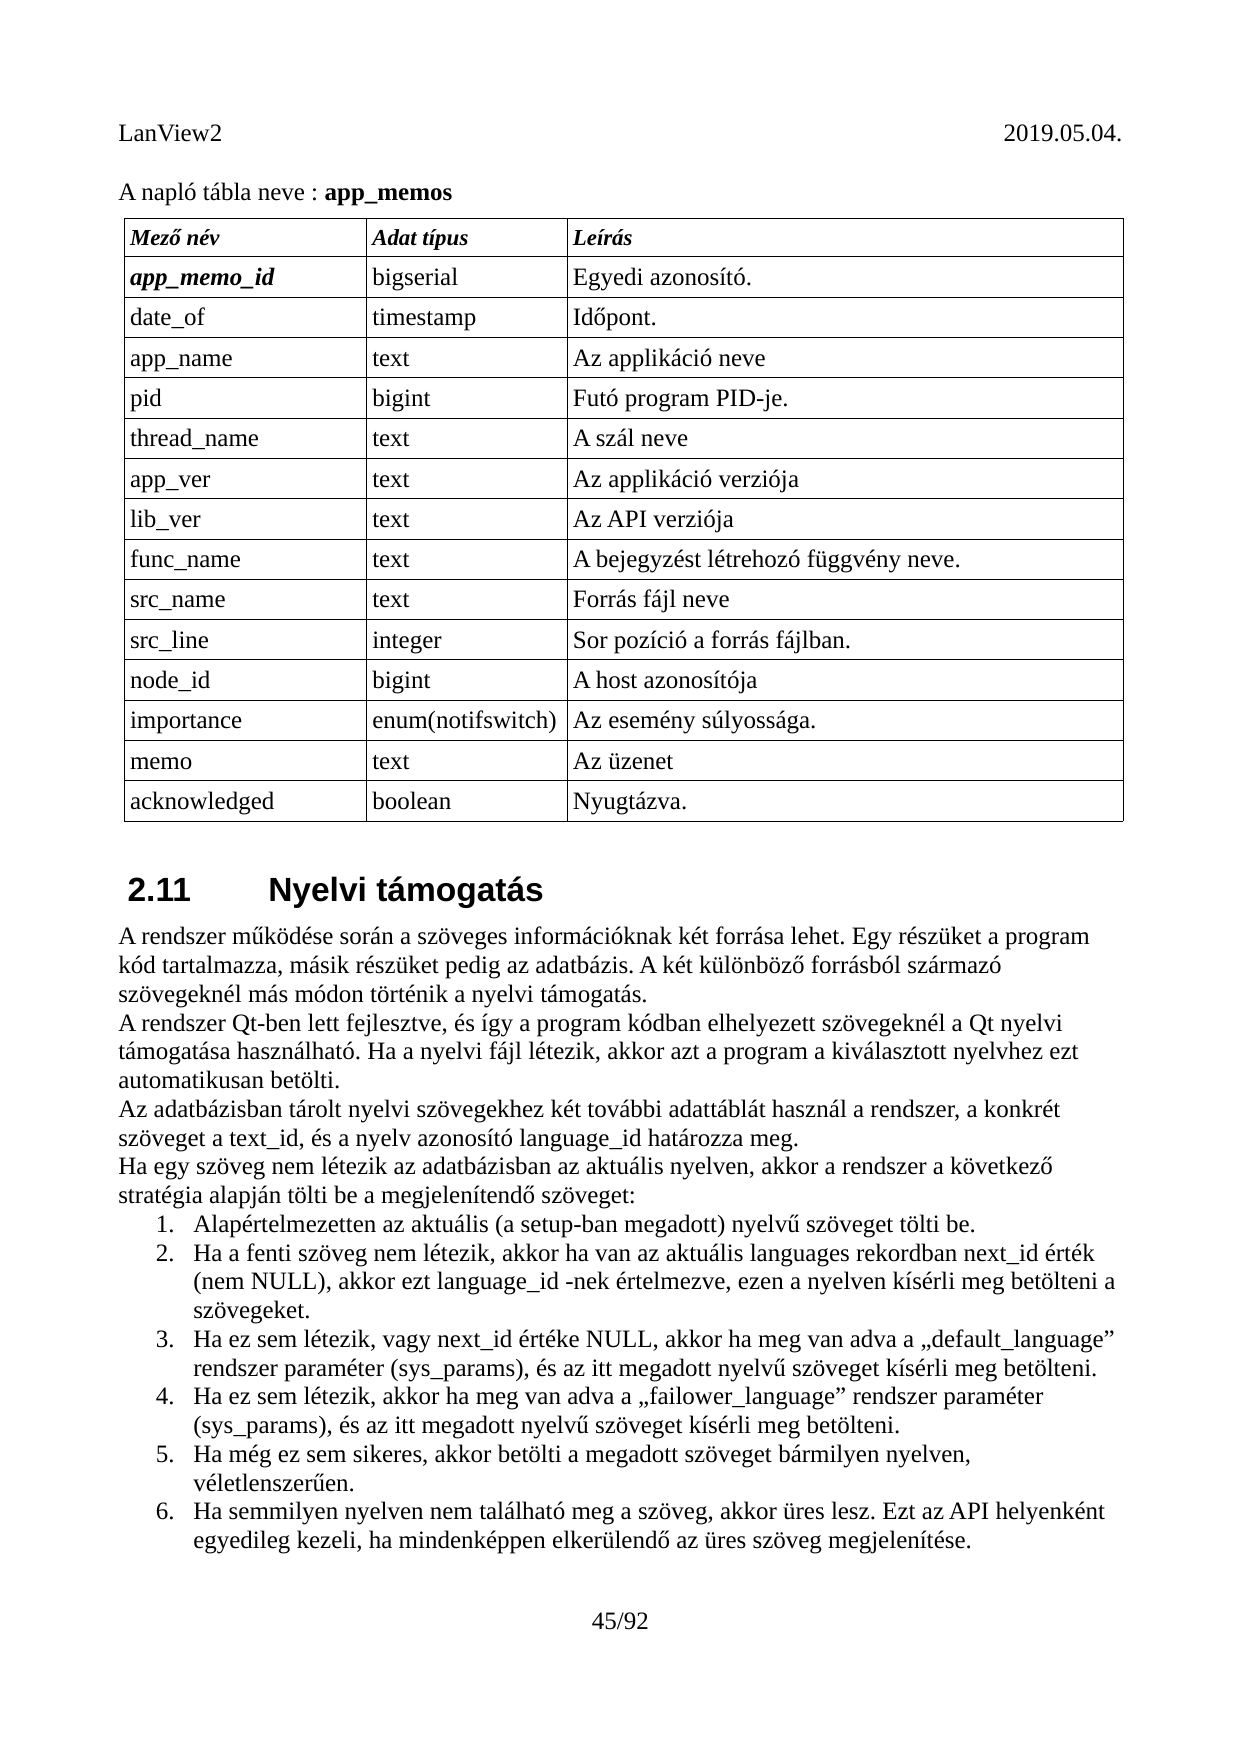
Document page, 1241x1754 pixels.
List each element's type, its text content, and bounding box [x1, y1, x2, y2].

table_cell pid [125, 378, 366, 417]
table_cell node_id [125, 660, 366, 700]
table_cell text [367, 499, 567, 538]
table_cell text [367, 419, 567, 458]
table_cell Az üzenet [568, 741, 1123, 780]
table_cell boolean [367, 781, 567, 821]
table_cell lib_ver [125, 499, 366, 538]
table_cell Időpont. [568, 298, 1123, 337]
table_header Adat típus [367, 219, 567, 256]
table_cell integer [367, 620, 567, 659]
table_cell acknowledged [125, 781, 366, 821]
table_cell Az applikáció verziója [568, 459, 1123, 498]
table_cell text [367, 540, 567, 579]
table_cell Forrás fájl neve [568, 580, 1123, 619]
table_cell thread_name [125, 419, 366, 458]
table_header Leírás [568, 219, 1123, 256]
table_cell timestamp [367, 298, 567, 337]
table_cell enum(notifswitch) [367, 701, 567, 740]
subtitle Nyelvi támogatás [118, 870, 1122, 909]
table_cell app_ver [125, 459, 366, 498]
list Ha ez sem létezik, vagy next_id értéke NULL, akkor ha meg van adva a „default_language” rendszer paraméter (sys_params), és az itt megadott nyelvű szöveget kísérli meg betölteni. [156, 1324, 1122, 1381]
table_cell src_line [125, 620, 366, 659]
list Ha még ez sem sikeres, akkor betölti a megadott szöveget bármilyen nyelven, véletlenszerűen. [156, 1439, 1122, 1496]
table_cell text [367, 580, 567, 619]
table_cell A szál neve [568, 419, 1123, 458]
table_cell date_of [125, 298, 366, 337]
table_cell bigserial [367, 257, 567, 297]
table_cell app_memo_id [125, 257, 366, 297]
table_cell A host azonosítója [568, 660, 1123, 700]
table_cell text [367, 459, 567, 498]
text Ha egy szöveg nem létezik az adatbázisban az aktuális nyelven, akkor a rendszer a következő stratégia alapján tölti be a megjelenítendő szöveget: [118, 1151, 1122, 1209]
text A rendszer Qt-ben lett fejlesztve, és így a program kódban elhelyezett szövegeknél a Qt nyelvi támogatása használható. Ha a nyelvi fájl létezik, akkor azt a program a kiválasztott nyelvhez ezt automatikusan betölti. [118, 1008, 1122, 1094]
table_cell Nyugtázva. [568, 781, 1123, 821]
table_cell Az esemény súlyossága. [568, 701, 1123, 740]
table_header Mező név [125, 219, 366, 256]
list Alapértelmezetten az aktuális (a setup-ban megadott) nyelvű szöveget tölti be. [156, 1209, 1122, 1238]
table_cell Az API verziója [568, 499, 1123, 538]
table_cell func_name [125, 540, 366, 579]
text A napló tábla neve : app_memos [118, 177, 1122, 206]
list Ha a fenti szöveg nem létezik, akkor ha van az aktuális languages rekordban next_id érték (nem NULL), akkor ezt language_id -nek értelmezve, ezen a nyelven kísérli meg betölteni a szövegeket. [156, 1238, 1122, 1324]
list Ha semmilyen nyelven nem található meg a szöveg, akkor üres lesz. Ezt az API helyenként egyedileg kezeli, ha mindenképpen elkerülendő az üres szöveg megjelenítése. [156, 1496, 1122, 1554]
table_cell Egyedi azonosító. [568, 257, 1123, 297]
table_cell text [367, 338, 567, 377]
table_cell bigint [367, 660, 567, 700]
table_cell app_name [125, 338, 366, 377]
text A rendszer működése során a szöveges információknak két forrása lehet. Egy részüket a program kód tartalmazza, másik részüket pedig az adatbázis. A két különböző forrásból származó szövegeknél más módon történik a nyelvi támogatás. [118, 921, 1122, 1008]
table_cell importance [125, 701, 366, 740]
table_cell A bejegyzést létrehozó függvény neve. [568, 540, 1123, 579]
table_cell text [367, 741, 567, 780]
table_cell bigint [367, 378, 567, 417]
table_cell Futó program PID-je. [568, 378, 1123, 417]
table_cell Az applikáció neve [568, 338, 1123, 377]
table_cell src_name [125, 580, 366, 619]
text Az adatbázisban tárolt nyelvi szövegekhez két további adattáblát használ a rendszer, a konkrét szöveget a text_id, és a nyelv azonosító language_id határozza meg. [118, 1094, 1122, 1151]
table_cell memo [125, 741, 366, 780]
list Ha ez sem létezik, akkor ha meg van adva a „failower_language” rendszer paraméter (sys_params), és az itt megadott nyelvű szöveget kísérli meg betölteni. [156, 1381, 1122, 1439]
table_cell Sor pozíció a forrás fájlban. [568, 620, 1123, 659]
